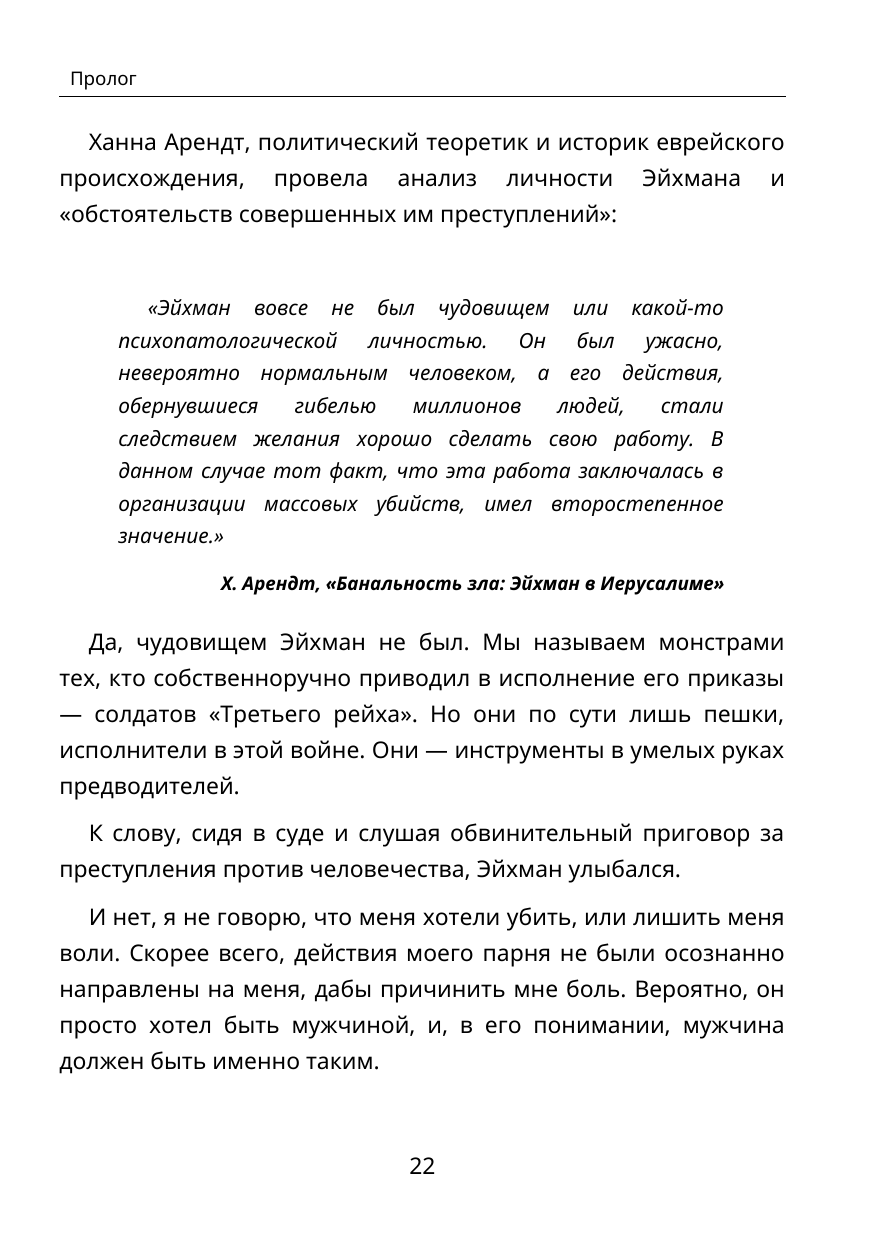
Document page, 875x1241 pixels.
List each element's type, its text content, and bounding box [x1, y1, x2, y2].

text И нет, я не говорю, что меня хотели убить, или лишить меня воли. Скорее всего, действия моего парня не были осознанно направлены на меня, дабы причинить мне боль. Вероятно, он просто хотел быть мужчиной, и, в его понимании, мужчина должен быть именно таким. [59, 901, 786, 1076]
text «Эйхман вовсе не был чудовищем или какой-то психопатологической личностью. Он был ужасно, невероятно нормальным человеком, а его действия, обернувшиеся гибелью миллионов людей, стали следствием желания хорошо сделать свою работу. В данном случае тот факт, что эта работа заключалась в организации массовых убийств, имел второстепенное значение.» [118, 293, 726, 550]
text К слову, сидя в суде и слушая обвинительный приговор за преступления против человечества, Эйхман улыбался. [59, 817, 786, 884]
text Х. Арендт, «Банальность зла: Эйхман в Иерусалиме» [118, 566, 726, 596]
text Ханна Арендт, политический теоретик и историк еврейского происхождения, провела анализ личности Эйхмана и «обстоятельств совершенных им преступлений»: [59, 126, 786, 229]
text Да, чудовищем Эйхман не был. Мы называем монстрами тех, кто собственноручно приводил в исполнение его приказы — солдатов «Третьего рейха». Но они по сути лишь пешки, исполнители в этой войне. Они — инструменты в умелых руках предводителей. [59, 626, 786, 801]
